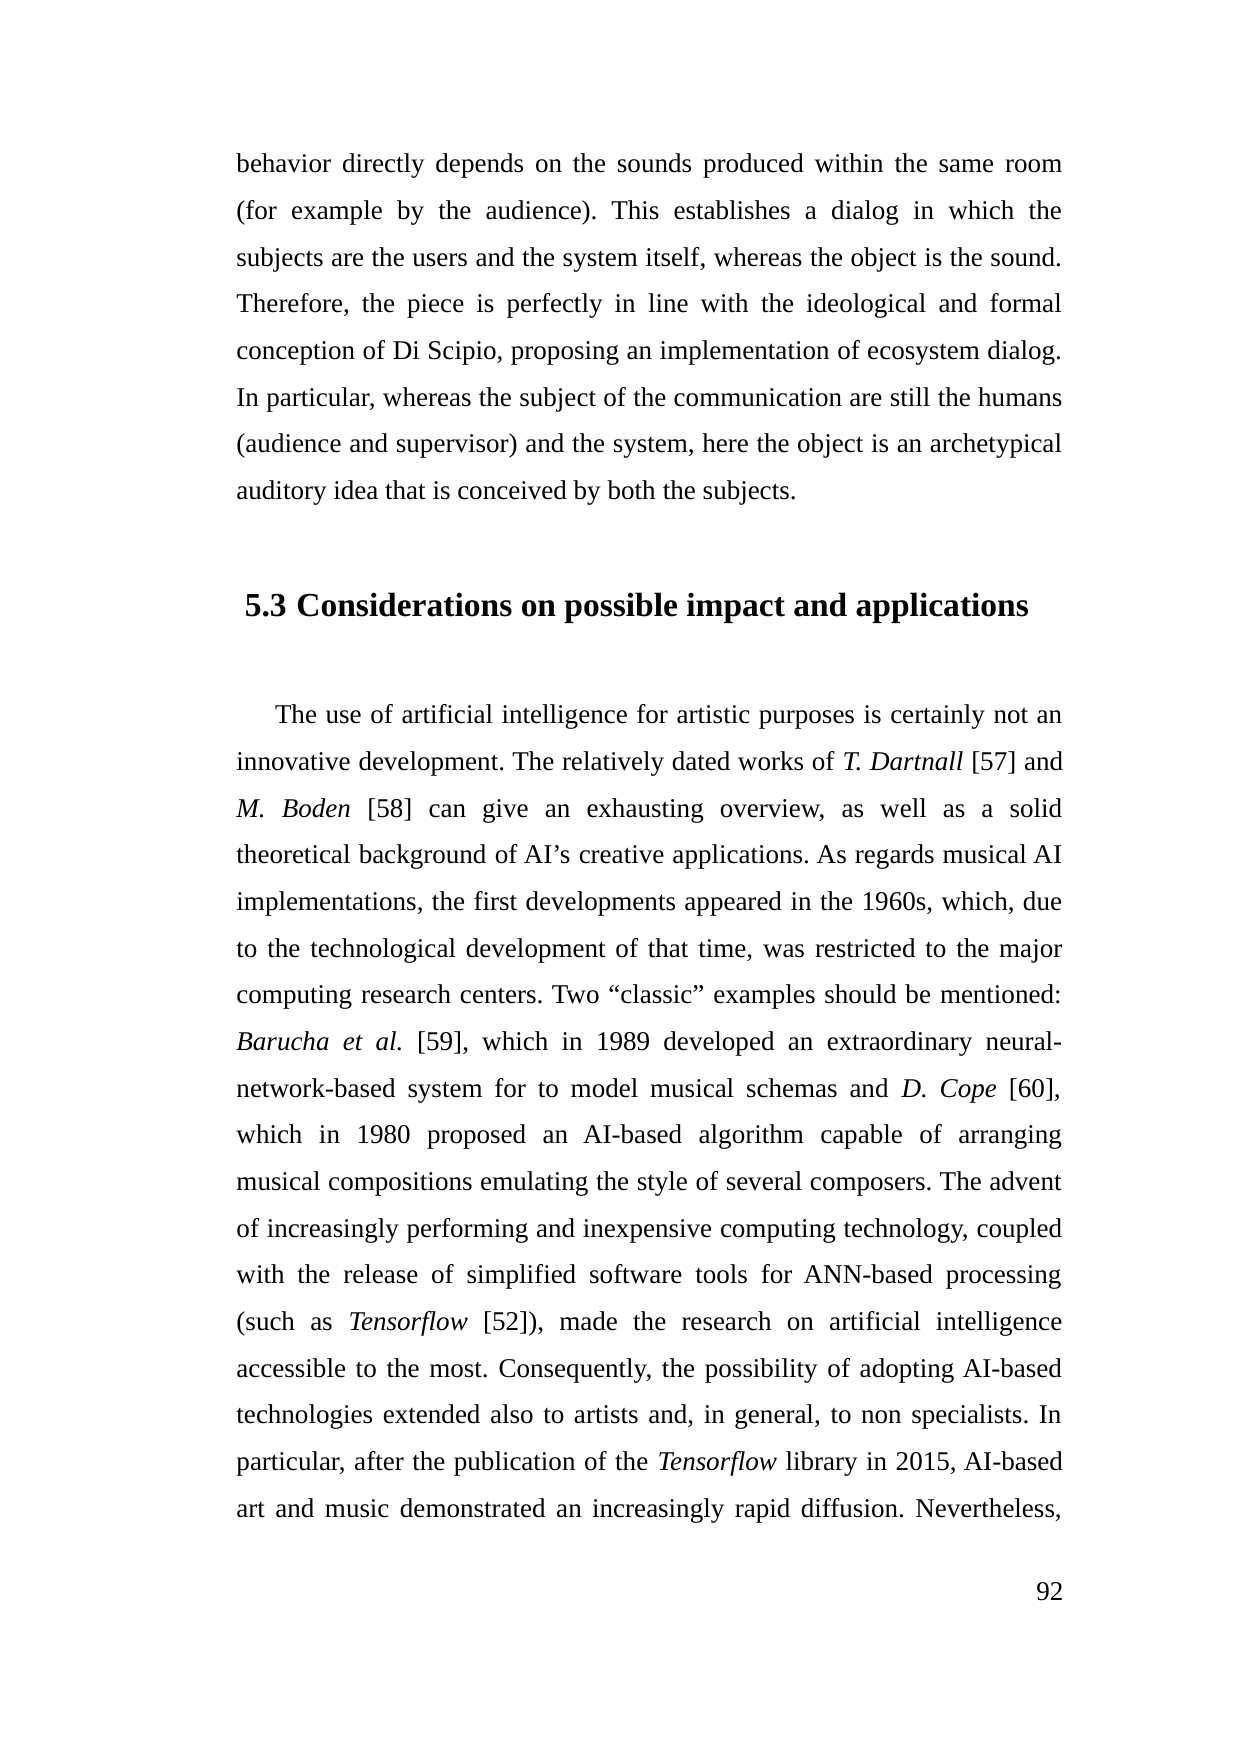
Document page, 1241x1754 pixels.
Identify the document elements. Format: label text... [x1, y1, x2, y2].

text behavior directly depends on the sounds produced within the same room (for example by the audience). This establishes a dialog in which the subjects are the users and the system itself, whereas the object is the sound. Therefore, the piece is perfectly in line with the ideological and formal conception of Di Scipio, proposing an implementation of ecosystem dialog. In particular, whereas the subject of the communication are still the humans (audience and supervisor) and the system, here the object is an archetypical auditory idea that is conceived by both the subjects. [236, 148, 1063, 505]
text The use of artificial intelligence for artistic purposes is certainly not an innovative development. The relatively dated works of T. Dartnall [57] and M. Boden [58] can give an exhausting overview, as well as a solid theoretical background of AI’s creative applications. As regards musical AI implementations, the first developments appeared in the 1960s, which, due to the technological development of that time, was restricted to the major computing research centers. Two “classic” examples should be mentioned: Barucha et al. [59], which in 1989 developed an extraordinary neural-network-based system for to model musical schemas and D. Cope [60], which in 1980 proposed an AI-based algorithm capable of arranging musical compositions emulating the style of several composers. The advent of increasingly performing and inexpensive computing technology, coupled with the release of simplified software tools for ANN-based processing (such as Tensorflow [52]), made the research on artificial intelligence accessible to the most. Consequently, the possibility of adopting AI-based technologies extended also to artists and, in general, to non specialists. In particular, after the publication of the Tensorflow library in 2015, AI-based art and music demonstrated an increasingly rapid diffusion. Nevertheless, [236, 698, 1063, 1523]
subtitle Considerations on possible impact and applications [236, 585, 1063, 623]
